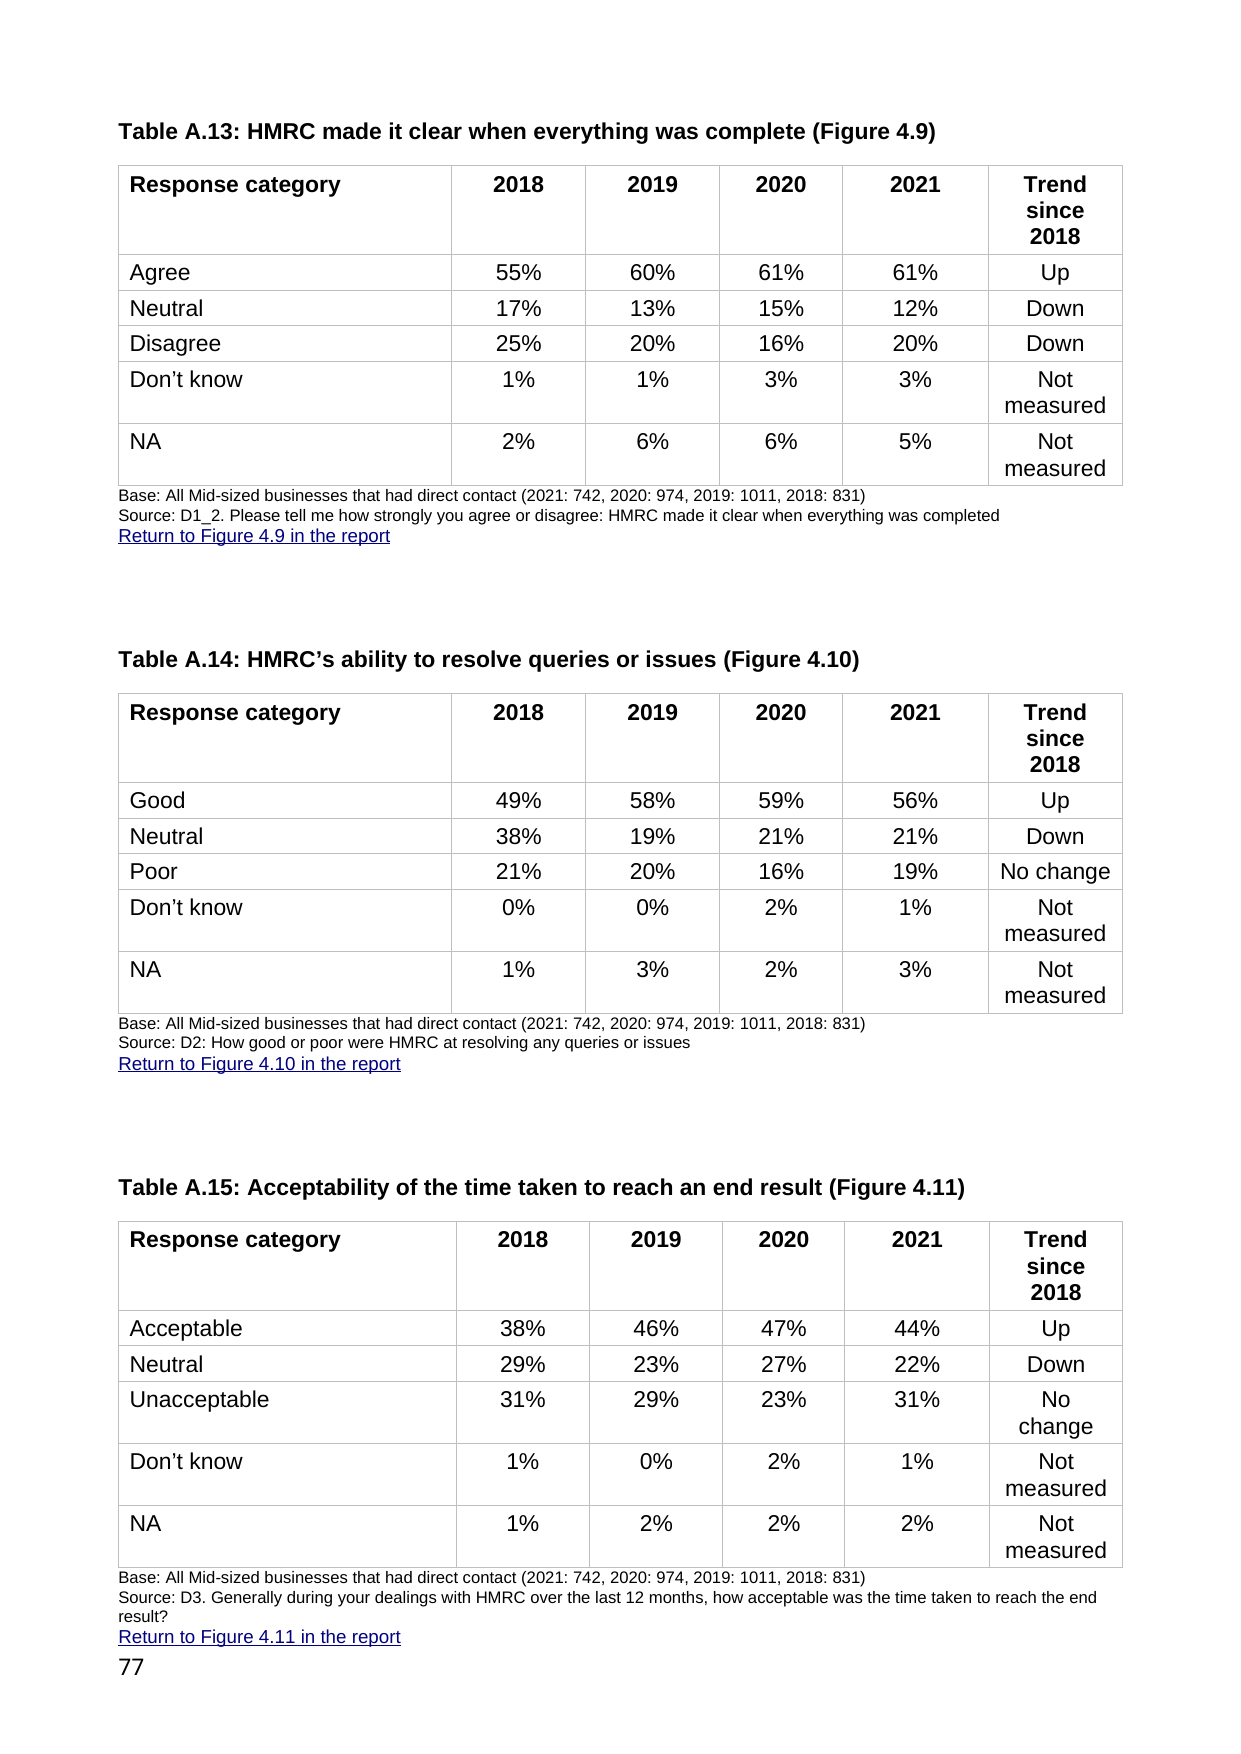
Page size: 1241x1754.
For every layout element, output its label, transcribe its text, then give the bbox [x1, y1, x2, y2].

table_header 2020 [720, 166, 842, 254]
table_cell 22% [845, 1346, 989, 1381]
table_header 2018 [452, 694, 585, 782]
table_cell 1% [845, 1444, 989, 1505]
table_cell Good [119, 783, 451, 817]
table_cell Neutral [119, 819, 451, 853]
table_header Response category [119, 694, 451, 782]
table_cell No change [989, 854, 1122, 889]
table_cell NA [119, 424, 451, 485]
table_cell 60% [586, 255, 719, 289]
table_cell Neutral [119, 1346, 456, 1381]
table_cell 21% [843, 819, 988, 853]
table_cell 2% [452, 424, 585, 485]
table_cell 1% [452, 362, 585, 423]
table_cell Down [989, 819, 1122, 853]
table_cell 19% [843, 854, 988, 889]
table_cell 15% [720, 291, 842, 325]
table_cell Up [989, 255, 1122, 289]
table_cell 0% [586, 890, 719, 951]
table_cell 58% [586, 783, 719, 817]
table_cell Don’t know [119, 362, 451, 423]
table_header Trend since 2018 [989, 166, 1122, 254]
text Base: All Mid-sized businesses that had direct contact (2021: 742, 2020: 974, 2019: 1011, 2018: 831) Source: D3. Generally during your dealings with HMRC over the last 12 months, how acceptable was the time taken to reach the end result? Return to Figure 4.11 in the report [118, 1568, 1122, 1647]
table_cell Don’t know [119, 890, 451, 951]
table_header Response category [119, 166, 451, 254]
table_cell 44% [845, 1311, 989, 1345]
table_cell 16% [720, 854, 842, 889]
table_cell 6% [586, 424, 719, 485]
table_cell 16% [720, 326, 842, 361]
table_cell 1% [843, 890, 988, 951]
table_cell Neutral [119, 291, 451, 325]
table_cell 27% [723, 1346, 844, 1381]
table_header Response category [119, 1222, 456, 1309]
table_cell Down [989, 291, 1122, 325]
table_header Trend since 2018 [990, 1222, 1122, 1309]
table_cell Not measured [989, 952, 1122, 1013]
table_cell Not measured [989, 890, 1122, 951]
table_cell 2% [723, 1506, 844, 1567]
table_cell 0% [452, 890, 585, 951]
table_header 2020 [720, 694, 842, 782]
table_cell 49% [452, 783, 585, 817]
table_cell 13% [586, 291, 719, 325]
table_cell 46% [590, 1311, 722, 1345]
table_cell 12% [843, 291, 988, 325]
table_cell 3% [720, 362, 842, 423]
text Base: All Mid-sized businesses that had direct contact (2021: 742, 2020: 974, 2019: 1011, 2018: 831) Source: D2: How good or poor were HMRC at resolving any queries or issues Return to Figure 4.10 in the report [118, 1014, 1122, 1074]
table_header 2019 [590, 1222, 722, 1309]
table_cell 61% [720, 255, 842, 289]
table_cell 21% [452, 854, 585, 889]
table_header 2018 [457, 1222, 589, 1309]
table_cell Not measured [990, 1444, 1122, 1505]
table_cell Not measured [989, 424, 1122, 485]
table_header 2021 [843, 166, 988, 254]
table_cell Disagree [119, 326, 451, 361]
table_cell 2% [720, 890, 842, 951]
table_header 2020 [723, 1222, 844, 1309]
table_cell 19% [586, 819, 719, 853]
table_cell 29% [590, 1382, 722, 1443]
table_header 2021 [845, 1222, 989, 1309]
table_cell Poor [119, 854, 451, 889]
table_cell Unacceptable [119, 1382, 456, 1443]
table_cell 38% [457, 1311, 589, 1345]
table_cell 1% [457, 1506, 589, 1567]
table_cell 2% [590, 1506, 722, 1567]
table_header 2019 [586, 166, 719, 254]
table_cell Acceptable [119, 1311, 456, 1345]
table_cell 1% [586, 362, 719, 423]
table_cell 29% [457, 1346, 589, 1381]
table_cell 21% [720, 819, 842, 853]
text Table A.14: HMRC’s ability to resolve queries or issues (Figure 4.10) [118, 646, 1122, 672]
text Table A.15: Acceptability of the time taken to reach an end result (Figure 4.11) [118, 1174, 1122, 1200]
text Base: All Mid-sized businesses that had direct contact (2021: 742, 2020: 974, 2019: 1011, 2018: 831) Source: D1_2. Please tell me how strongly you agree or disagree: HMRC made it clear when everything was completed Return to Figure 4.9 in the report [118, 486, 1122, 546]
table_cell No change [990, 1382, 1122, 1443]
table_cell 5% [843, 424, 988, 485]
table_cell Not measured [990, 1506, 1122, 1567]
table_cell Down [989, 326, 1122, 361]
table_cell 20% [586, 326, 719, 361]
table_cell 61% [843, 255, 988, 289]
table_cell 20% [843, 326, 988, 361]
table_cell 31% [457, 1382, 589, 1443]
table_cell Don’t know [119, 1444, 456, 1505]
table_cell 20% [586, 854, 719, 889]
table_cell 23% [590, 1346, 722, 1381]
table_header Trend since 2018 [989, 694, 1122, 782]
table_header 2021 [843, 694, 988, 782]
table_cell 2% [720, 952, 842, 1013]
table_cell 6% [720, 424, 842, 485]
table_cell 3% [843, 952, 988, 1013]
table_cell 2% [845, 1506, 989, 1567]
text Table A.13: HMRC made it clear when everything was complete (Figure 4.9) [118, 118, 1122, 144]
table_cell NA [119, 952, 451, 1013]
table_cell 23% [723, 1382, 844, 1443]
table_cell 1% [452, 952, 585, 1013]
table_cell 3% [843, 362, 988, 423]
table_cell NA [119, 1506, 456, 1567]
table_cell 17% [452, 291, 585, 325]
table_cell 31% [845, 1382, 989, 1443]
table_cell Not measured [989, 362, 1122, 423]
table_cell 1% [457, 1444, 589, 1505]
table_cell 47% [723, 1311, 844, 1345]
table_header 2018 [452, 166, 585, 254]
table_cell Up [990, 1311, 1122, 1345]
table_cell Agree [119, 255, 451, 289]
table_cell 56% [843, 783, 988, 817]
table_cell 55% [452, 255, 585, 289]
table_cell 3% [586, 952, 719, 1013]
table_header 2019 [586, 694, 719, 782]
table_cell Up [989, 783, 1122, 817]
table_cell Down [990, 1346, 1122, 1381]
table_cell 38% [452, 819, 585, 853]
table_cell 2% [723, 1444, 844, 1505]
table_cell 59% [720, 783, 842, 817]
table_cell 25% [452, 326, 585, 361]
table_cell 0% [590, 1444, 722, 1505]
